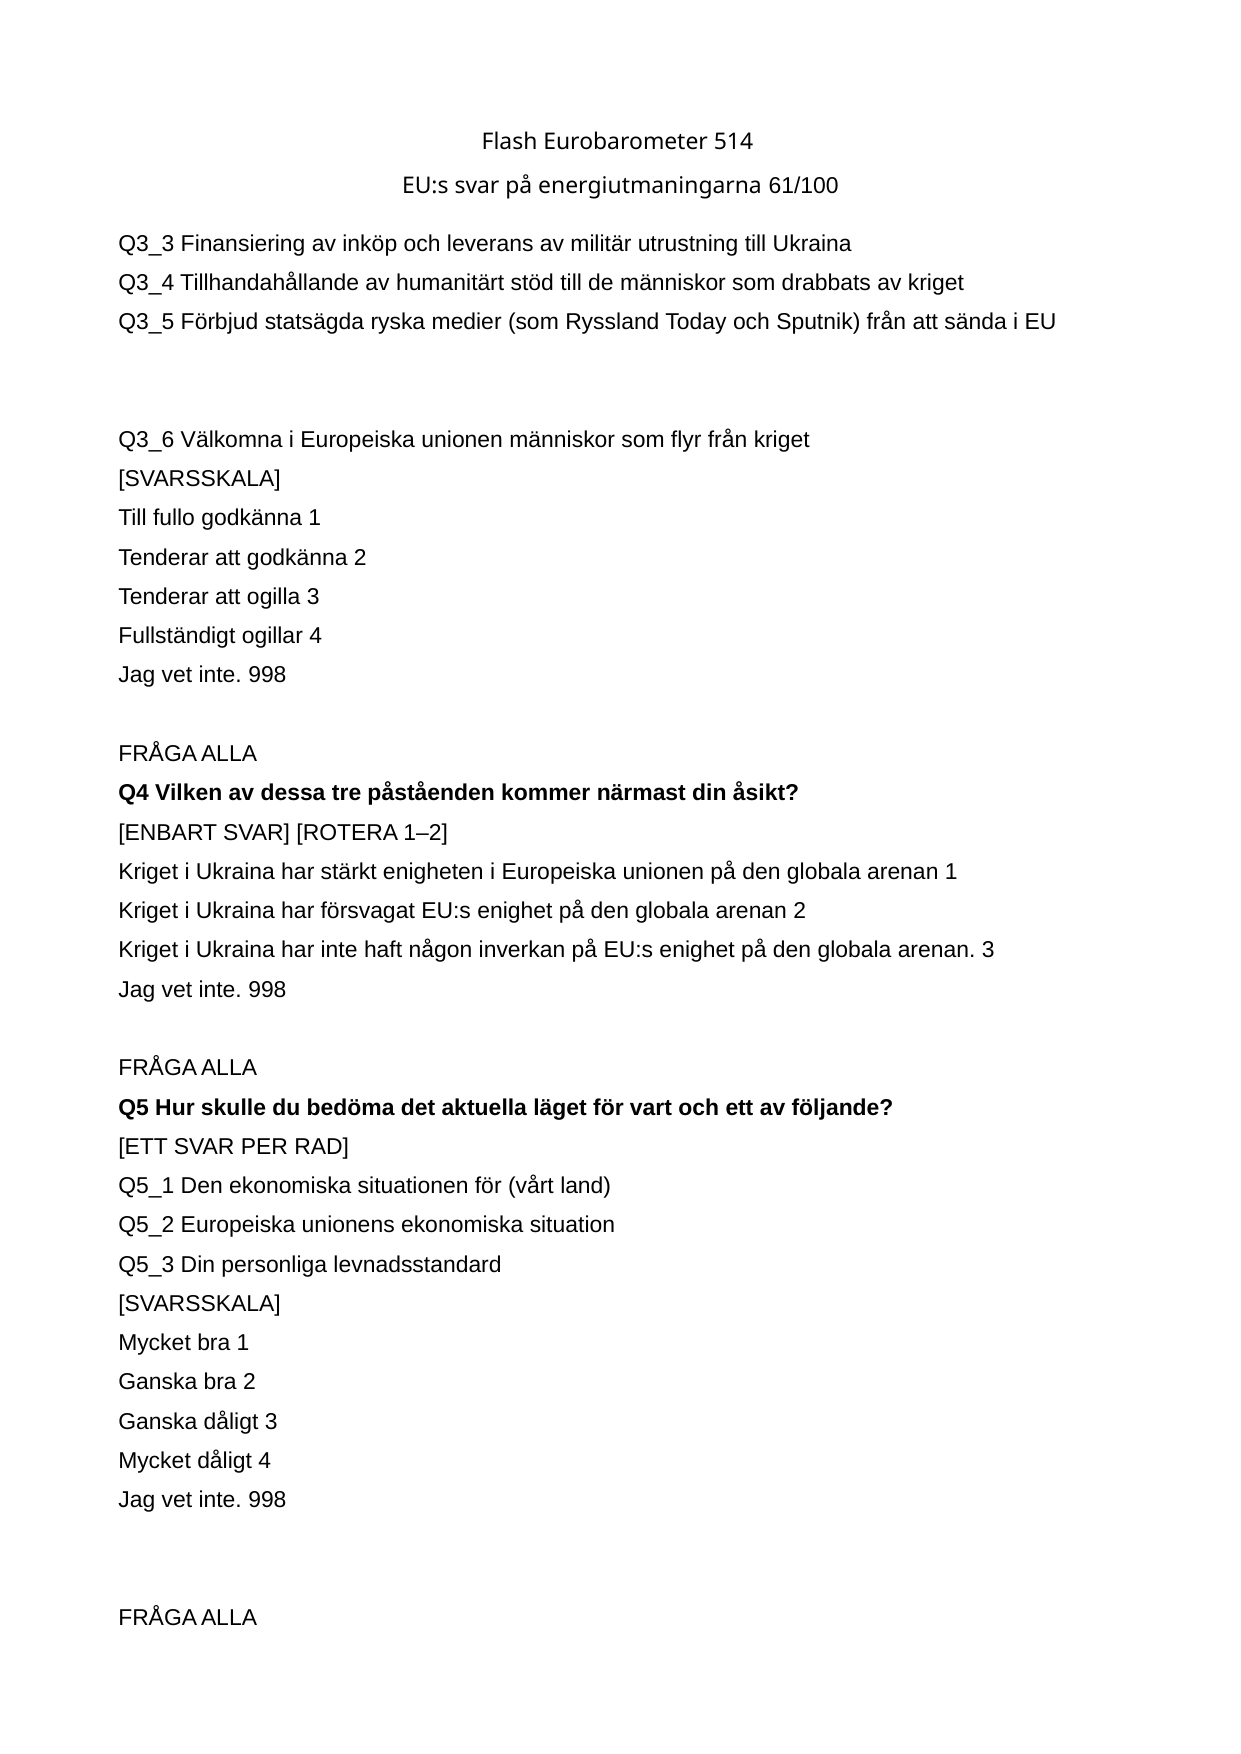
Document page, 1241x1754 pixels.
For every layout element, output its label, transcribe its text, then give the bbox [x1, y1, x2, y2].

text [ETT SVAR PER RAD] [118, 1133, 1122, 1159]
text Kriget i Ukraina har inte haft någon inverkan på EU:s enighet på den globala arenan. 3 [118, 936, 1122, 963]
text Q5_2 Europeiska unionens ekonomiska situation [118, 1211, 1122, 1238]
text Tenderar att godkänna 2 [118, 544, 1122, 570]
text Q5_1 Den ekonomiska situationen för (vårt land) [118, 1172, 1122, 1198]
text Q5 Hur skulle du bedöma det aktuella läget för vart och ett av följande? [118, 1093, 1122, 1120]
text [ENBART SVAR] [ROTERA 1–2] [118, 818, 1122, 845]
text Jag vet inte. 998 [118, 661, 1122, 688]
text [SVARSSKALA] [118, 1290, 1122, 1316]
text Q5_3 Din personliga levnadsstandard [118, 1251, 1122, 1277]
text Jag vet inte. 998 [118, 1486, 1122, 1512]
text [SVARSSKALA] [118, 465, 1122, 491]
text Tenderar att ogilla 3 [118, 583, 1122, 609]
text FRÅGA ALLA [118, 1604, 1122, 1630]
text Till fullo godkänna 1 [118, 504, 1122, 531]
text Q4 Vilken av dessa tre påståenden kommer närmast din åsikt? [118, 779, 1122, 806]
text Mycket bra 1 [118, 1329, 1122, 1355]
text Jag vet inte. 998 [118, 976, 1122, 1002]
text FRÅGA ALLA [118, 740, 1122, 766]
text Q3_6 Välkomna i Europeiska unionen människor som flyr från kriget [118, 426, 1122, 452]
text Q3_4 Tillhandahållande av humanitärt stöd till de människor som drabbats av kriget [118, 269, 1122, 295]
text FRÅGA ALLA [118, 1054, 1122, 1081]
text Q3_5 Förbjud statsägda ryska medier (som Ryssland Today och Sputnik) från att sända i EU [118, 308, 1122, 334]
text Ganska dåligt 3 [118, 1408, 1122, 1434]
text Ganska bra 2 [118, 1368, 1122, 1395]
text Q3_3 Finansiering av inköp och leverans av militär utrustning till Ukraina [118, 229, 1122, 256]
text Fullständigt ogillar 4 [118, 622, 1122, 648]
text Kriget i Ukraina har stärkt enigheten i Europeiska unionen på den globala arenan 1 [118, 858, 1122, 884]
text Kriget i Ukraina har försvagat EU:s enighet på den globala arenan 2 [118, 897, 1122, 923]
text Mycket dåligt 4 [118, 1447, 1122, 1473]
